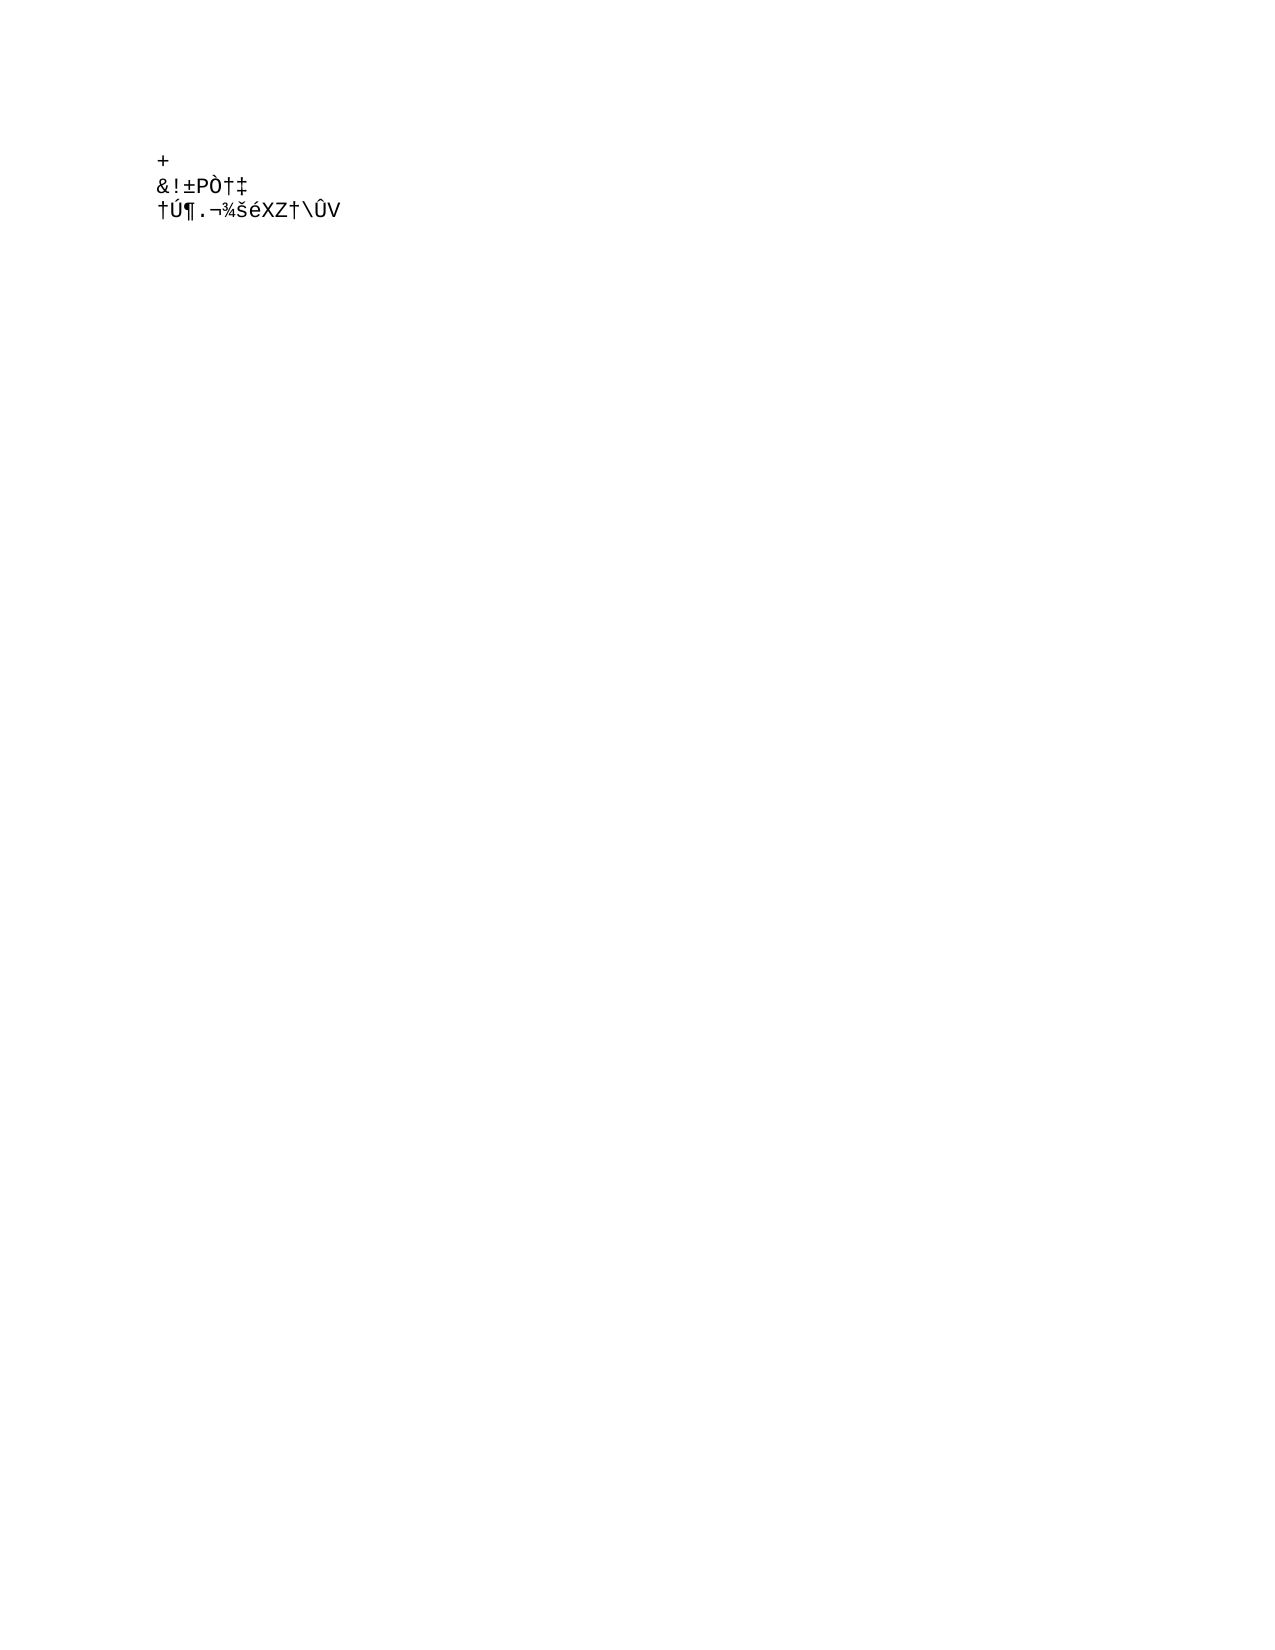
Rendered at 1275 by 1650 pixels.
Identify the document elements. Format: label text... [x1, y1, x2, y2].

text + &!±PÒ†‡ †Ú¶.¬¾šéXZ†\ÛV [156, 150, 1118, 224]
